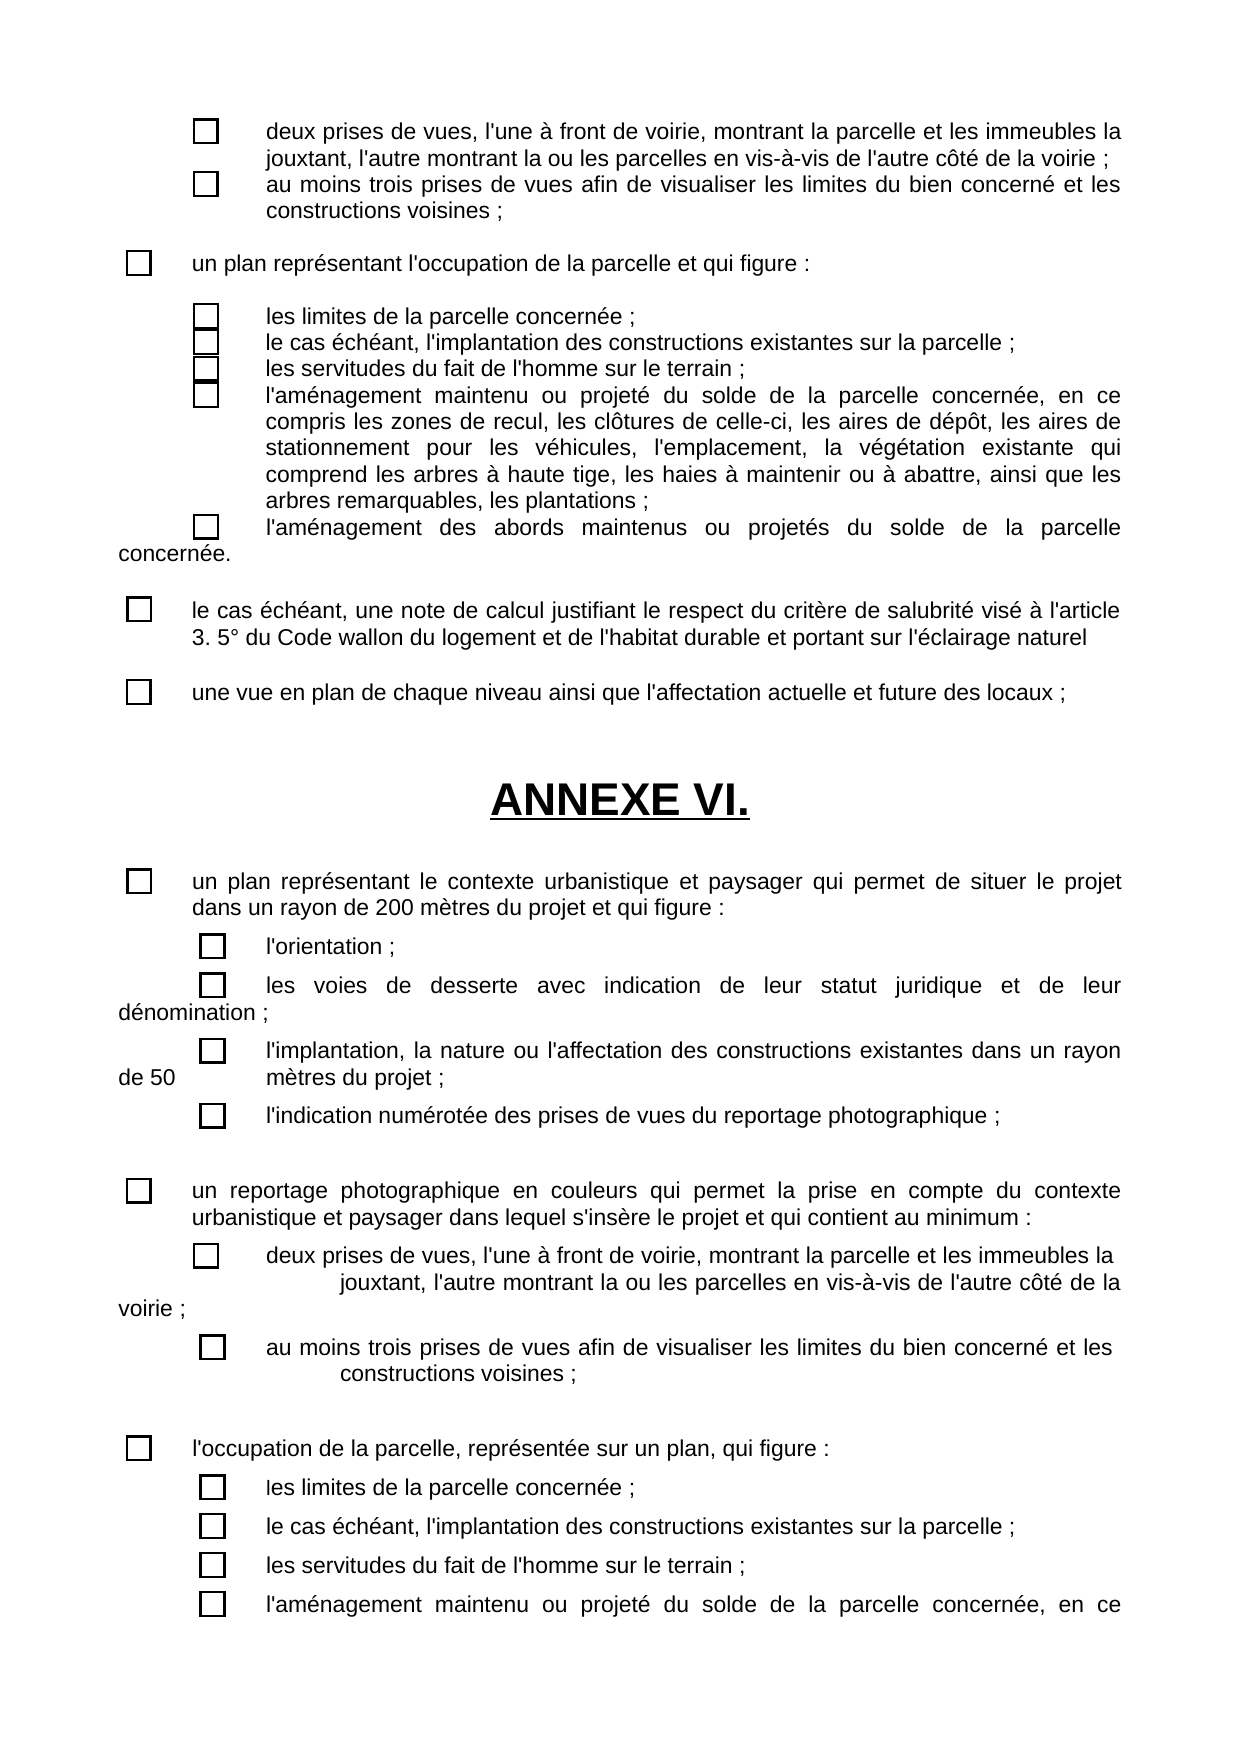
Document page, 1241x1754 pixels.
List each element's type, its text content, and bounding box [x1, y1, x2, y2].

text ANNEXE VI. [118, 772, 1122, 825]
text [118, 1513, 199, 1539]
text les limites de la parcelle concernée ; [219, 303, 1122, 329]
text les servitudes du fait de l'homme sur le terrain ; [192, 355, 1122, 382]
text le cas échéant, l'implantation des constructions existantes sur la parcelle ; [219, 329, 1122, 355]
text deux prises de vues, l'une à front de voirie, montrant la parcelle et les immeubles la jouxtant, l'autre montrant la ou les parcelles en vis-à-vis de l'autre côté de la voirie ; [192, 118, 1122, 171]
text le cas échéant, l'implantation des constructions existantes sur la parcelle ; [226, 1513, 1122, 1539]
text au moins trois prises de vues afin de visualiser les limites du bien concerné et les constructions voisines ; [118, 1334, 1122, 1387]
text un plan représentant l'occupation de la parcelle et qui figure : [152, 250, 1122, 276]
text un reportage photographique en couleurs qui permet la prise en compte du contexte urbanistique et paysager dans lequel s'insère le projet et qui contient au minimum : [118, 1177, 1122, 1230]
text l'aménagement des abords maintenus ou projetés du solde de la parcelle concernée. [118, 513, 1122, 566]
text [118, 303, 193, 329]
text le cas échéant, une note de calcul justifiant le respect du critère de salubrité visé à l'article 3. 5° du Code wallon du logement et de l'habitat durable et portant sur l'éclairage naturel [118, 595, 1122, 650]
text [118, 933, 199, 959]
text l'occupation de la parcelle, représentée sur un plan, qui figure : [118, 1435, 1122, 1462]
text les voies de desserte avec indication de leur statut juridique et de leur dénomination ; [118, 972, 1122, 1025]
text une vue en plan de chaque niveau ainsi que l'affectation actuelle et future des locaux ; [152, 679, 1122, 705]
text un plan représentant le contexte urbanistique et paysager qui permet de situer le projet dans un rayon de 200 mètres du projet et qui figure : [119, 868, 1122, 921]
text au moins trois prises de vues afin de visualiser les limites du bien concerné et les constructions voisines ; [192, 171, 1122, 223]
text deux prises de vues, l'une à front de voirie, montrant la parcelle et les immeubles la jouxtant, l'autre montrant la ou les parcelles en vis-à-vis de l'autre côté de la voirie ; [118, 1242, 1122, 1322]
text les servitudes du fait de l'homme sur le terrain ; [226, 1552, 1122, 1578]
text l'aménagement maintenu ou projeté du solde de la parcelle concernée, en ce [226, 1591, 1122, 1617]
text [118, 1474, 199, 1500]
text l'aménagement maintenu ou projeté du solde de la parcelle concernée, en ce compris les zones de recul, les clôtures de celle-ci, les aires de dépôt, les aires de stationnement pour les véhicules, l'emplacement, la végétation existante qui comprend les arbres à haute tige, les haies à maintenir ou à abattre, ainsi que les arbres remarquables, les plantations ; [192, 382, 1122, 513]
text [118, 1552, 199, 1578]
text les limites de la parcelle concernée ; [226, 1474, 1122, 1500]
text l'indication numérotée des prises de vues du reportage photographique ; [118, 1102, 1122, 1129]
text l'implantation, la nature ou l'affectation des constructions existantes dans un rayon de 50 mètres du projet ; [118, 1037, 1122, 1090]
text l'orientation ; [226, 933, 1122, 959]
